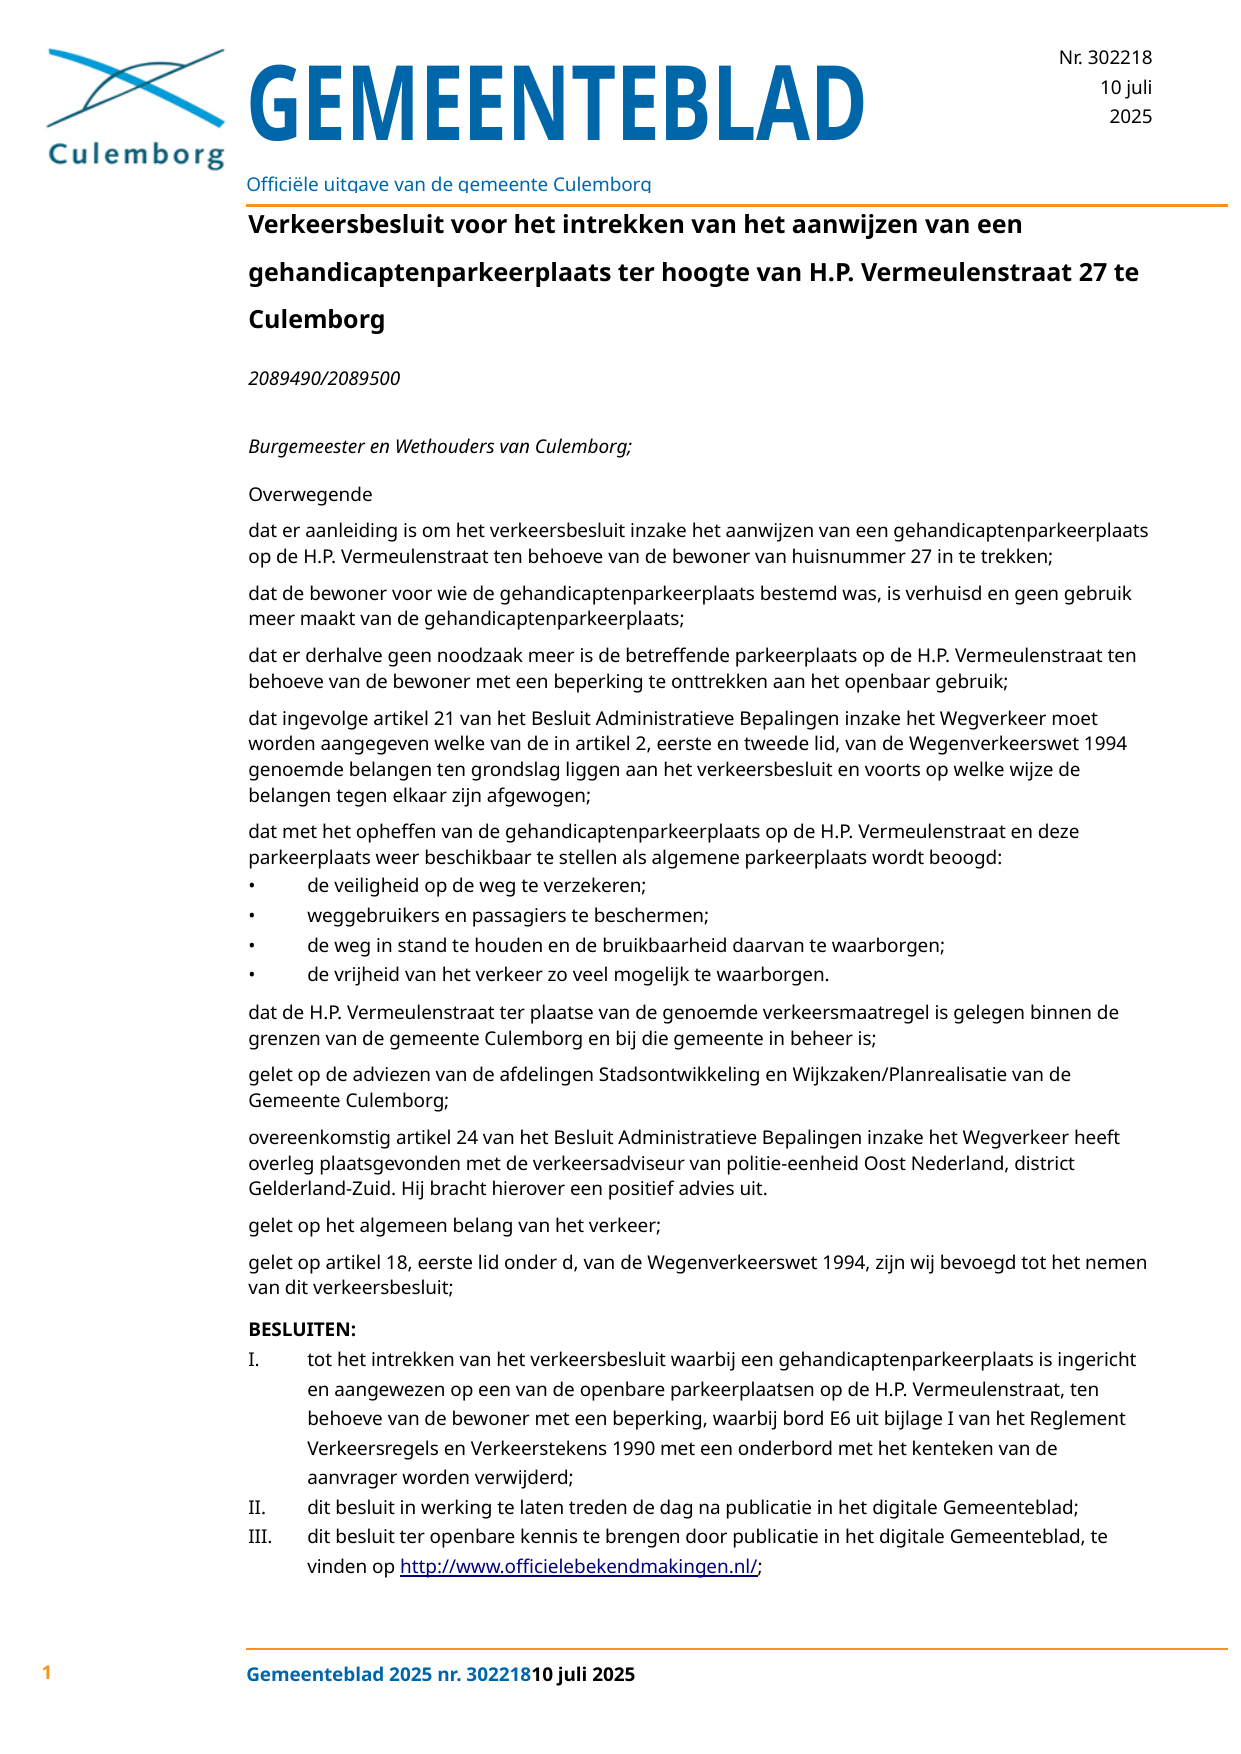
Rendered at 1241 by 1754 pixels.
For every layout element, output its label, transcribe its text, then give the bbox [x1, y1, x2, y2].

list de weg in stand te houden en de bruikbaarheid daarvan te waarborgen; [248, 932, 1152, 957]
text dat er derhalve geen noodzaak meer is de betreffende parkeerplaats op de H.P. Vermeulenstraat ten behoeve van de bewoner met een beperking te onttrekken aan het openbaar gebruik; [248, 642, 1152, 694]
list de veiligheid op de weg te verzekeren; [248, 873, 1152, 898]
text dat met het opheffen van de gehandicaptenparkeerplaats op de H.P. Vermeulenstraat en deze parkeerplaats weer beschikbaar te stellen als algemene parkeerplaats wordt beoogd: [248, 818, 1152, 870]
text gelet op de adviezen van de afdelingen Stadsontwikkeling en Wijkzaken/Planrealisatie van de Gemeente Culemborg; [248, 1062, 1152, 1113]
text 2089490/2089500 [248, 366, 1152, 391]
picture [41, 47, 231, 172]
text dat er aanleiding is om het verkeersbesluit inzake het aanwijzen van een gehandicaptenparkeerplaats op de H.P. Vermeulenstraat ten behoeve van de bewoner van huisnummer 27 in te trekken; [248, 517, 1152, 569]
list dit besluit ter openbare kennis te brengen door publicatie in het digitale Gemeenteblad, te vinden op http://www.officielebekendmakingen.nl/; [248, 1524, 1152, 1579]
text dat de bewoner voor wie de gehandicaptenparkeerplaats bestemd was, is verhuisd en geen gebruik meer maakt van de gehandicaptenparkeerplaats; [248, 580, 1152, 631]
list weggebruikers en passagiers te beschermen; [248, 902, 1152, 928]
text gelet op artikel 18, eerste lid onder d, van de Wegenverkeerswet 1994, zijn wij bevoegd tot het nemen van dit verkeersbesluit; [248, 1249, 1152, 1300]
list de vrijheid van het verkeer zo veel mogelijk te waarborgen. [248, 961, 1152, 987]
text dat ingevolge artikel 21 van het Besluit Administratieve Bepalingen inzake het Wegverkeer moet worden aangegeven welke van de in artikel 2, eerste en tweede lid, van de Wegenverkeerswet 1994 genoemde belangen ten grondslag liggen aan het verkeersbesluit en voorts op welke wijze de belangen tegen elkaar zijn afgewogen; [248, 705, 1152, 808]
text Verkeersbesluit voor het intrekken van het aanwijzen van een gehandicaptenparkeerplaats ter hoogte van H.P. Vermeulenstraat 27 te Culemborg [248, 207, 1152, 336]
text gelet op het algemeen belang van het verkeer; [248, 1212, 1152, 1238]
text Burgemeester en Wethouders van Culemborg; [248, 433, 1152, 459]
text dat de H.P. Vermeulenstraat ter plaatse van de genoemde verkeersmaatregel is gelegen binnen de grenzen van de gemeente Culemborg en bij die gemeente in beheer is; [248, 999, 1152, 1051]
text overeenkomstig artikel 24 van het Besluit Administratieve Bepalingen inzake het Wegverkeer heeft overleg plaatsgevonden met de verkeersadviseur van politie-eenheid Oost Nederland, district Gelderland-Zuid. Hij bracht hierover een positief advies uit. [248, 1124, 1152, 1201]
list tot het intrekken van het verkeersbesluit waarbij een gehandicaptenparkeerplaats is ingericht en aangewezen op een van de openbare parkeerplaatsen op de H.P. Vermeulenstraat, ten behoeve van de bewoner met een beperking, waarbij bord E6 uit bijlage I van het Reglement Verkeersregels en Verkeerstekens 1990 met een onderbord met het kenteken van de aanvrager worden verwijderd; [248, 1346, 1152, 1490]
text BESLUITEN: [248, 1317, 1152, 1342]
text Overwegende [248, 481, 1152, 507]
list dit besluit in werking te laten treden de dag na publicatie in het digitale Gemeenteblad; [248, 1494, 1152, 1520]
